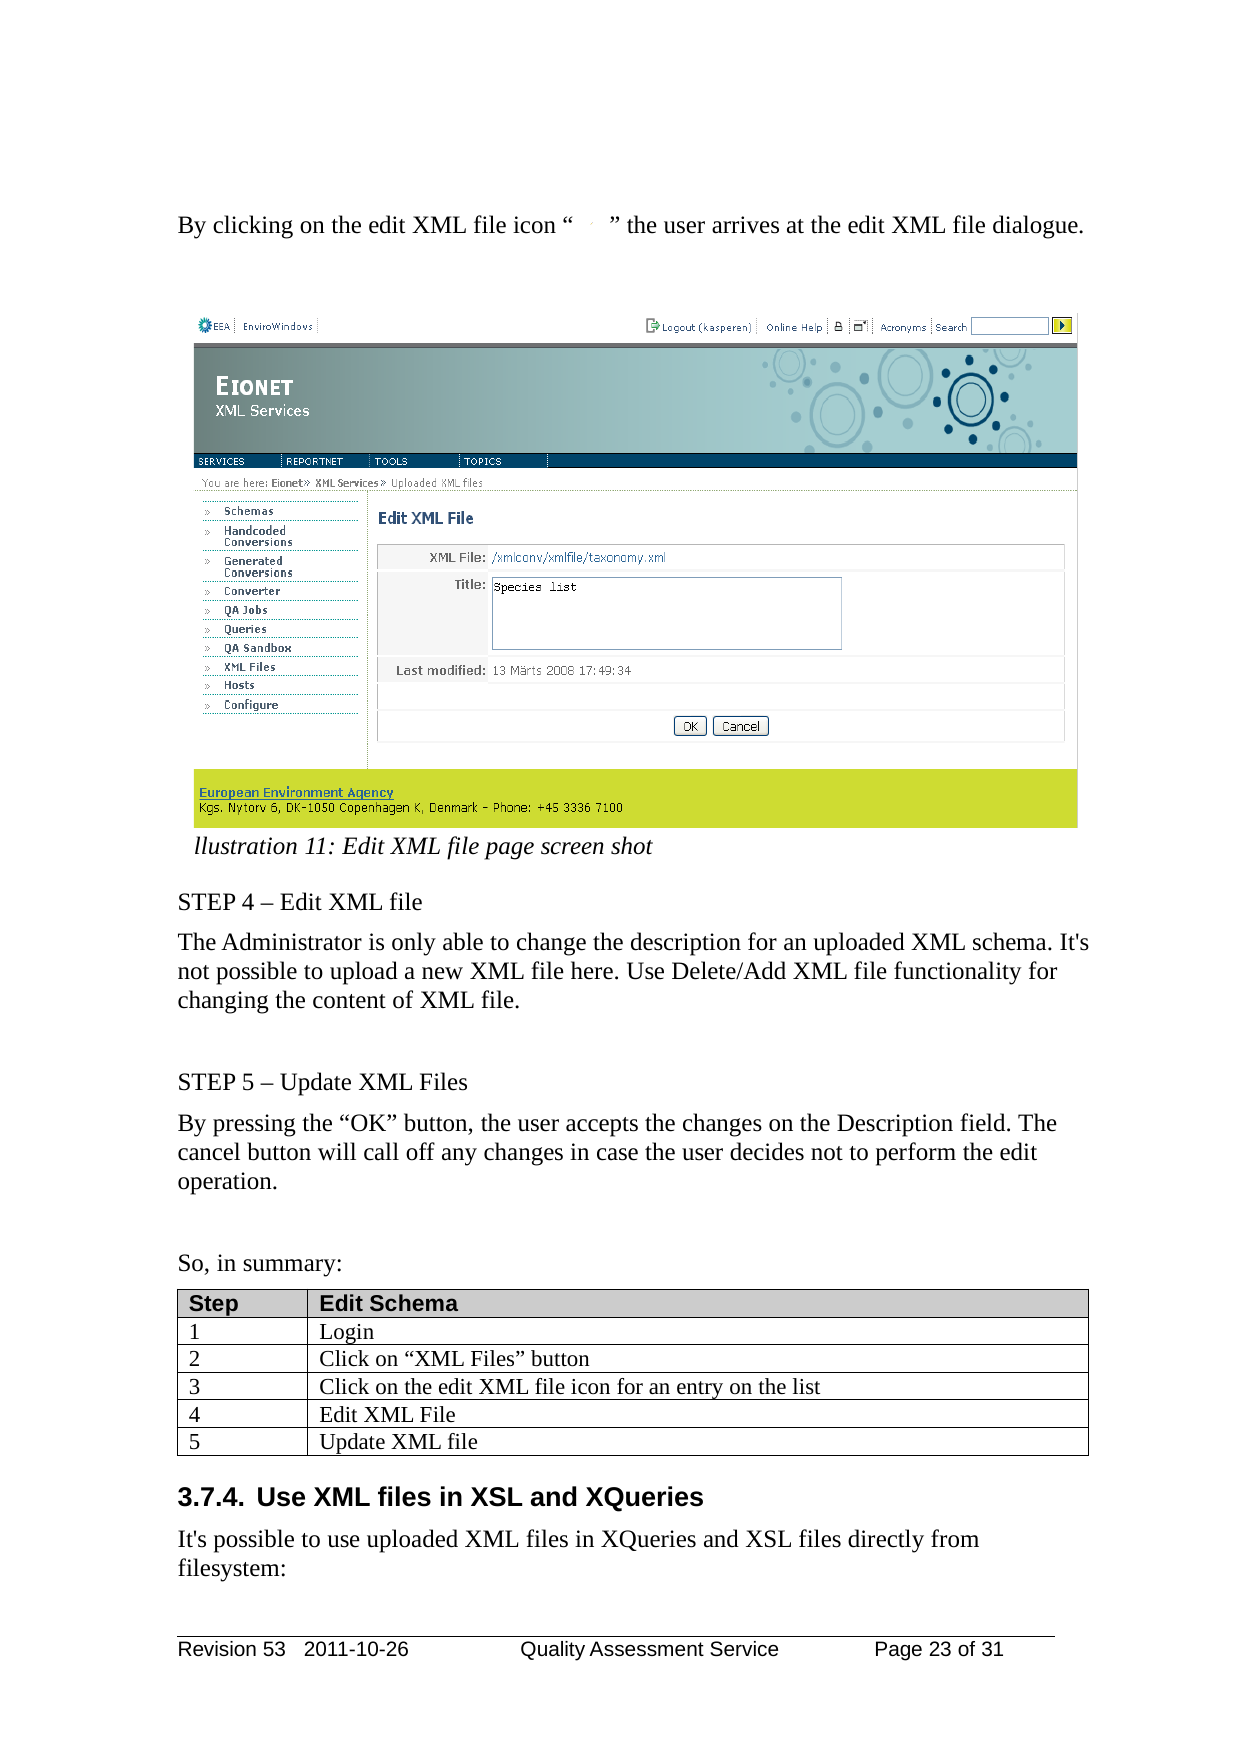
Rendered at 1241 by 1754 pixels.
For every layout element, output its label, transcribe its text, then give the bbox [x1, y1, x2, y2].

text It's possible to use uploaded XML files in XQueries and XSL files directly from filesystem: [177, 1524, 1092, 1582]
table_cell 1 [178, 1318, 307, 1344]
subtitle Use XML files in XSL and XQueries [177, 1481, 1092, 1512]
table_header Edit Schema [308, 1290, 1088, 1317]
table_cell 2 [178, 1345, 307, 1372]
table_cell Edit XML File [308, 1400, 1088, 1427]
table_header Step [178, 1290, 307, 1317]
table_cell Update XML file [308, 1428, 1088, 1454]
text By clicking on the edit XML file icon “” the user arrives at the edit XML file dialogue. [177, 210, 1092, 239]
table_cell Login [308, 1318, 1088, 1344]
table_cell Click on the edit XML file icon for an entry on the list [308, 1373, 1088, 1399]
table_cell Click on “XML Files” button [308, 1345, 1088, 1372]
text llustration 11: Edit XML file page screen shot [194, 831, 1077, 860]
text So, in summary: [177, 1248, 1092, 1277]
text STEP 5 – Update XML Files [177, 1067, 1092, 1096]
text By pressing the “OK” button, the user accepts the changes on the Description field. The cancel button will call off any changes in case the user decides not to perform the edit operation. [177, 1108, 1092, 1195]
text The Administrator is only able to change the description for an uploaded XML schema. It's not possible to upload a new XML file here. Use Delete/Add XML file functionality for changing the content of XML file. [177, 927, 1092, 1014]
table_cell 4 [178, 1400, 307, 1427]
table_cell 3 [178, 1373, 307, 1399]
text STEP 4 – Edit XML file [177, 886, 1092, 915]
table_cell 5 [178, 1428, 307, 1454]
